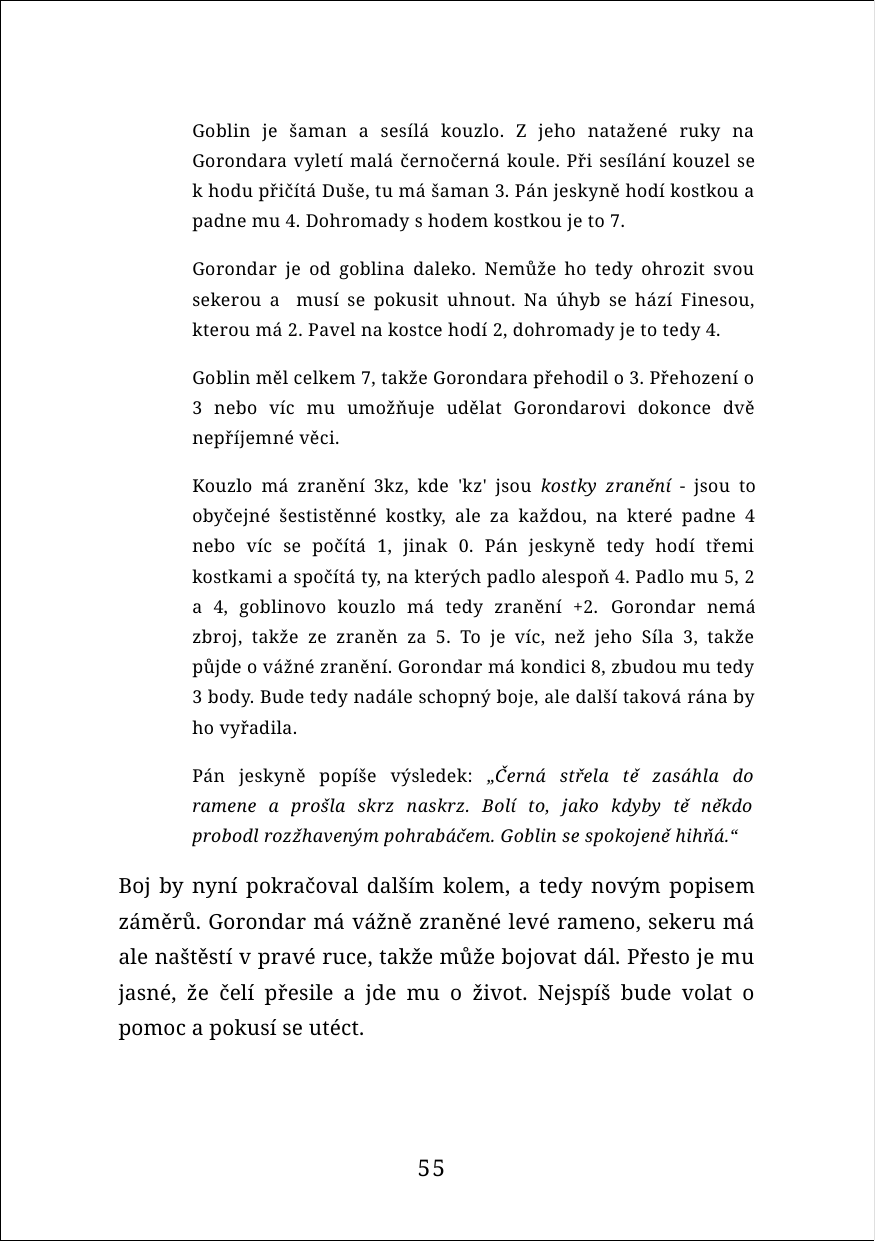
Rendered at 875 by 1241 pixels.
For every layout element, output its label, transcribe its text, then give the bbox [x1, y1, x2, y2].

text Pán jeskyně popíše výsledek: „Černá střela tě zasáhla do ramene a prošla skrz naskrz. Bolí to, jako kdyby tě někdo probodl rozžhaveným pohrabáčem. Goblin se spokojeně hihňá.“ [192, 763, 756, 848]
text Goblin měl celkem 7, takže Gorondara přehodil o 3. Přehození o 3 nebo víc mu umožňuje udělat Gorondarovi dokonce dvě nepříjemné věci. [192, 365, 756, 450]
text Goblin je šaman a sesílá kouzlo. Z jeho natažené ruky na Gorondara vyletí malá černočerná koule. Při sesílání kouzel se k hodu přičítá Duše, tu má šaman 3. Pán jeskyně hodí kostkou a padne mu 4. Dohromady s hodem kostkou je to 7. [192, 118, 756, 233]
text Kouzlo má zranění 3kz, kde 'kz' jsou kostky zranění - jsou to obyčejné šestistěnné kostky, ale za každou, na které padne 4 nebo víc se počítá 1, jinak 0. Pán jeskyně tedy hodí třemi kostkami a spočítá ty, na kterých padlo alespoň 4. Padlo mu 5, 2 a 4, goblinovo kouzlo má tedy zranění +2. Gorondar nemá zbroj, takže ze zraněn za 5. To je víc, než jeho Síla 3, takže půjde o vážné zranění. Gorondar má kondici 8, zbudou mu tedy 3 body. Bude tedy nadále schopný boje, ale další taková rána by ho vyřadila. [192, 473, 756, 739]
text Boj by nyní pokračoval dalším kolem, a tedy novým popisem záměrů. Gorondar má vážně zraněné levé rameno, sekeru má ale naštěstí v pravé ruce, takže může bojovat dál. Přesto je mu jasné, že čelí přesile a jde mu o život. Nejspíš bude volat o pomoc a pokusí se utéct. [118, 871, 756, 1042]
text Gorondar je od goblina daleko. Nemůže ho tedy ohrozit svou sekerou a musí se pokusit uhnout. Na úhyb se hází Finesou, kterou má 2. Pavel na kostce hodí 2, dohromady je to tedy 4. [192, 257, 756, 341]
